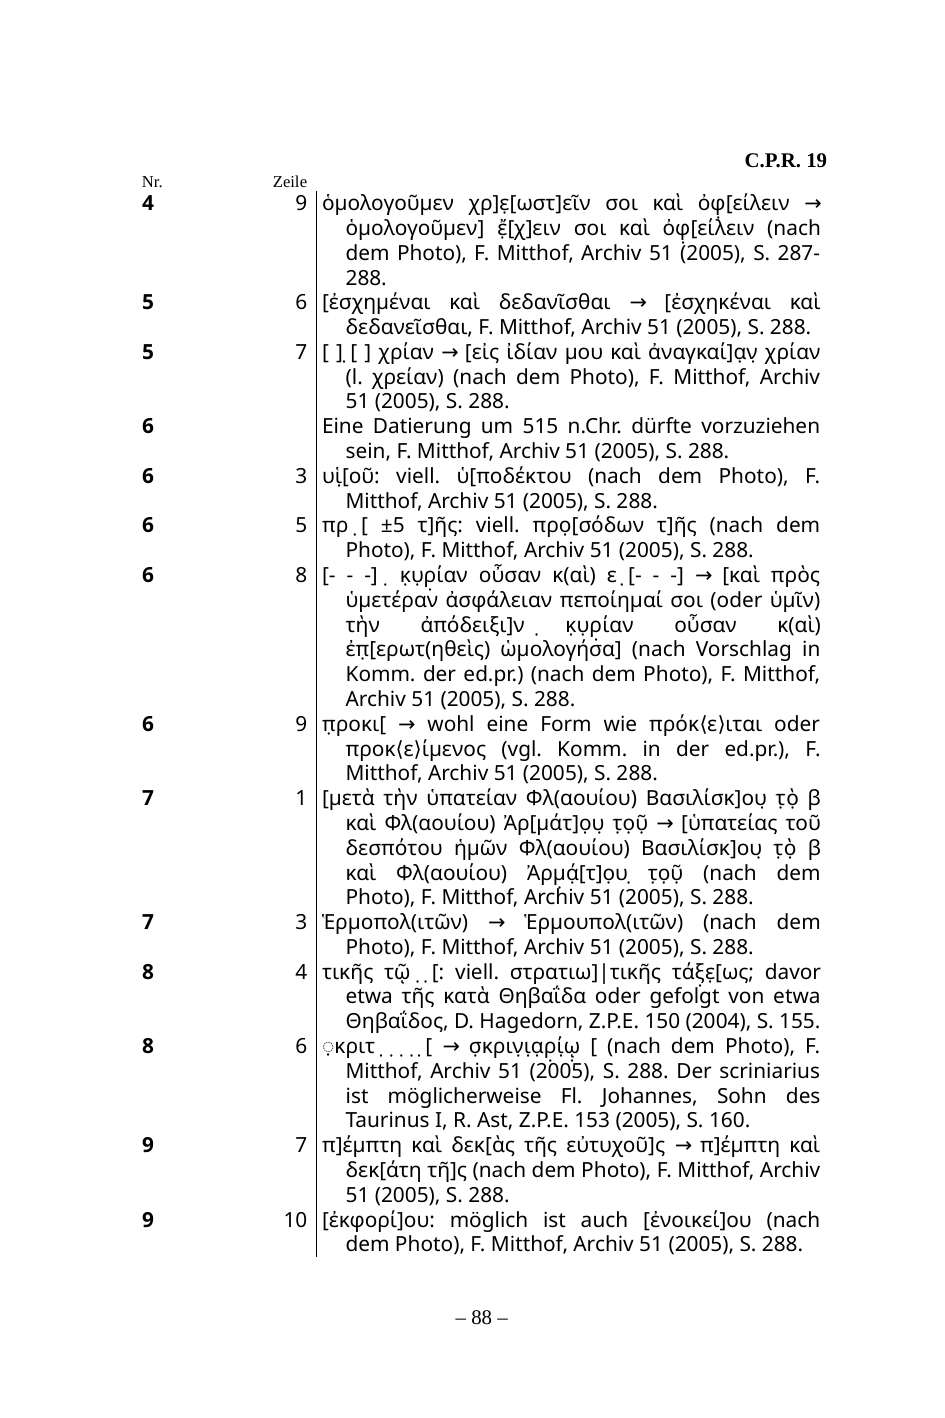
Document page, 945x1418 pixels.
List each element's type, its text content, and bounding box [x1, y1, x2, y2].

table_cell 6 [224, 290, 316, 339]
table_cell 8 [136, 1034, 224, 1133]
table_cell [ἐσχημέναι καὶ δεδανῖσθαι → [ἐσχηκέναι καὶ δεδανεῖσθαι, F. Mitthof, Archiv 51 (2005), S. 288. [317, 290, 827, 339]
table_cell π]έμπτη καὶ δεκ[ὰς τῆς εὐτυχοῦ]ς → π]έμπτη καὶ δεκ[άτη τῆ]ς (nach dem Photo), F. Mitthof, Archiv 51 (2005), S. 288. [317, 1133, 827, 1207]
table_cell Ἑρμοπολ(ιτῶν) → Ἑρμουπολ(ιτῶν) (nach dem Photo), F. Mitthof, Archiv 51 (2005), S. 288. [317, 910, 827, 959]
table_cell 7 [224, 1133, 316, 1207]
table_cell 6 [136, 563, 224, 711]
table_cell Eine Datierung um 515 n.Chr. dürfte vorzuziehen sein, F. Mitthof, Archiv 51 (2005), S. 288. [317, 414, 827, 463]
table_cell 9 [224, 191, 316, 290]
table_cell [ἐκφορί]ου: möglich ist auch [ἐνοικεί]ου (nach dem Photo), F. Mitthof, Archiv 51 (2005), S. 288. [317, 1207, 827, 1257]
table_cell ὁμολογοῦμεν χρ]ε̣[ωστ]εῖν σοι καὶ ὀφ̣[είλειν → ὁμολογοῦμεν] ἔ̣[χ]ειν σοι καὶ ὀφ̣[είλειν (nach dem Photo), F. Mitthof, Archiv 51 (2005), S. 287-288. [317, 191, 827, 290]
table_cell 6 [136, 513, 224, 563]
table_cell 9 [136, 1133, 224, 1207]
table_cell 9 [136, 1207, 224, 1257]
table_cell 1 [224, 786, 316, 910]
table_cell 4 [136, 191, 224, 290]
table_cell 7 [224, 340, 316, 414]
table_cell 9 [224, 711, 316, 786]
table_cell 7 [136, 786, 224, 910]
table_cell 8 [136, 959, 224, 1034]
table_cell [ ] ̣[ ] χρίαν → [εἰς ἰδίαν μου καὶ ἀναγκαί]α̣ν̣ χρίαν (l. χρείαν) (nach dem Photo), F. Mitthof, Archiv 51 (2005), S. 288. [317, 340, 827, 414]
table_cell 5 [224, 513, 316, 563]
table_cell πρ ̣[ ±5 τ]ῆς: viell. προ̣[σόδων τ]ῆς (nach dem Photo), F. Mitthof, Archiv 51 (2005), S. 288. [317, 513, 827, 563]
table_cell [224, 414, 316, 463]
table_cell [- - -] ̣ κ̣υ̣ρ̣ίαν οὖσαν κ(αὶ) ε ̣[- - -] → [καὶ πρὸς ὑμετέραν ἀσφάλειαν πεποίημαί σοι (oder ὑμῖν) τὴν ἀπόδειξι]ν̣ κ̣υ̣ρ̣ίαν οὖσαν κ(αὶ) ἐπ̣[ερωτ(ηθεὶς) ὡμολογήσα] (nach Vorschlag in Komm. der ed.pr.) (nach dem Photo), F. Mitthof, Archiv 51 (2005), S. 288. [317, 563, 827, 711]
table_cell π̣ροκι[ → wohl eine Form wie πρόκ⟨ε⟩ιται oder προκ⟨ε⟩ίμενος (vgl. Komm. in der ed.pr.), F. Mitthof, Archiv 51 (2005), S. 288. [317, 711, 827, 786]
table_cell 5 [136, 290, 224, 339]
table_cell [μετὰ τὴν ὑπατείαν Φλ(αουίου) Βασιλίσκ]ου̣ τ̣ὸ̣ β καὶ Φλ(αουίου) Ἀρ[μάτ]ο̣υ̣ τ̣ο̣ῦ̣ → [ὑπατείας τοῦ δεσπότου ἡμῶν Φλ(αουίου) Βασιλίσκ]ου̣ τ̣ὸ̣ β καὶ Φλ(αουίου) Ἀρμ̣ά̣[τ]ο̣υ̣ τ̣ο̣ῦ̣ (nach dem Photo), F. Mitthof, Archiv 51 (2005), S. 288. [317, 786, 827, 910]
table_cell 7 [136, 910, 224, 959]
table_cell 4 [224, 959, 316, 1034]
table_cell 6 [224, 1034, 316, 1133]
table_cell 3 [224, 910, 316, 959]
table_cell ̣κριτ ̣ ̣ ̣ ̣ ̣[ → σ̣κριν̣ι̣α̣ρ̣ί̣ῳ̣ [ (nach dem Photo), F. Mitthof, Archiv 51 (2005), S. 288. Der scriniarius ist möglicherweise Fl. Johannes, Sohn des Taurinus I, R. Ast, Z.P.E. 153 (2005), S. 160. [317, 1034, 827, 1133]
table_cell 8 [224, 563, 316, 711]
table_cell υἱ̣[οῦ: viell. ὑ[ποδέκτου (nach dem Photo), F. Mitthof, Archiv 51 (2005), S. 288. [317, 464, 827, 513]
table_cell 5 [136, 340, 224, 414]
table_cell 6 [136, 414, 224, 463]
table_cell 6 [136, 464, 224, 513]
table_cell τικῆς τῷ ̣ ̣[: viell. στρατιω]|τικῆς τάξ̣ε̣[ως; davor etwa τῆς κατὰ Θηβαΐδα oder gefolgt von etwa Θηβαΐδος, D. Hagedorn, Z.P.E. 150 (2004), S. 155. [317, 959, 827, 1034]
table_cell 3 [224, 464, 316, 513]
table_cell 10 [224, 1207, 316, 1257]
table_cell 6 [136, 711, 224, 786]
